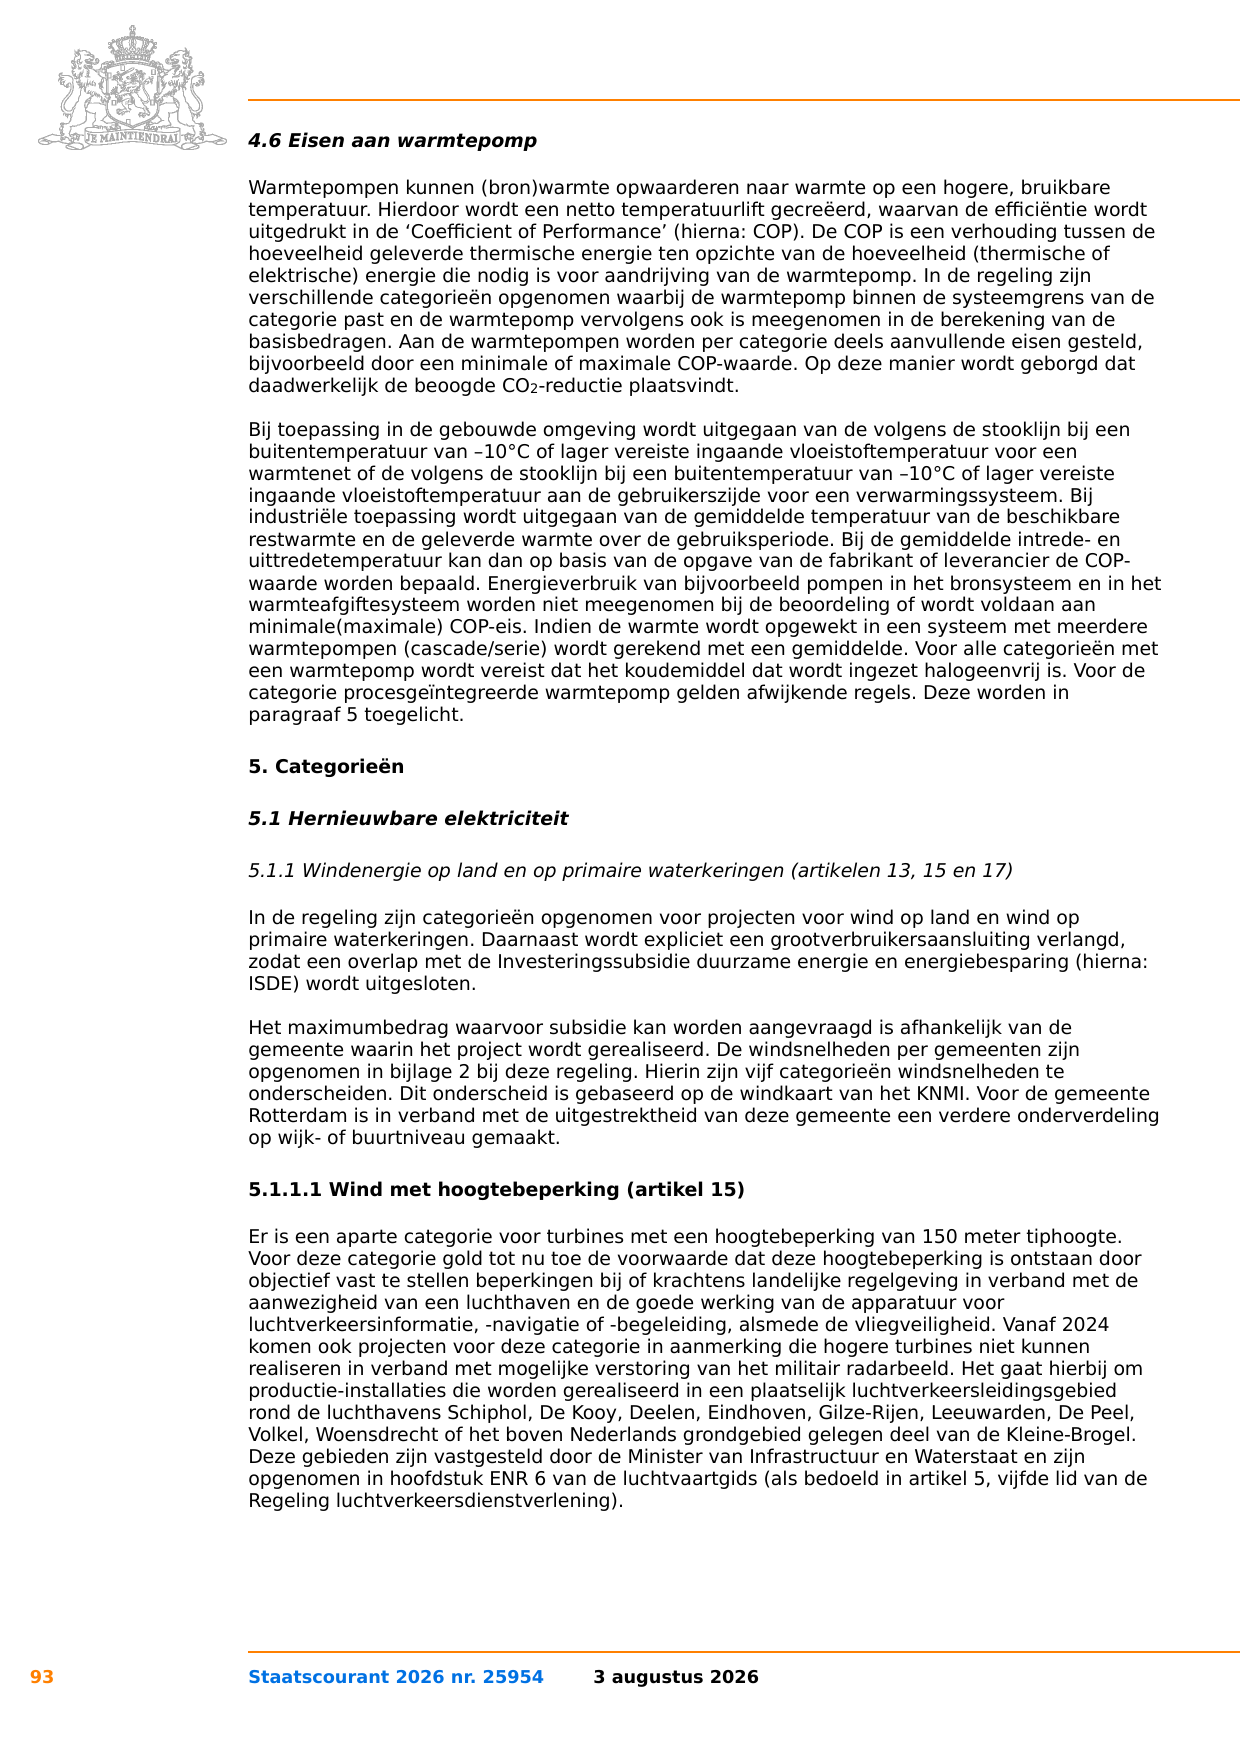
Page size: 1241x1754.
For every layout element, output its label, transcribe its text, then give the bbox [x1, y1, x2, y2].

text Het maximumbedrag waarvoor subsidie kan worden aangevraagd is afhankelijk van de gemeente waarin het project wordt gerealiseerd. De windsnelheden per gemeenten zijn opgenomen in bijlage 2 bij deze regeling. Hierin zijn vijf categorieën windsnelheden te onderscheiden. Dit onderscheid is gebaseerd op de windkaart van het KNMI. Voor de gemeente Rotterdam is in verband met de uitgestrektheid van deze gemeente een verdere onderverdeling op wijk- of buurtniveau gemaakt. [248, 1017, 1163, 1149]
text Er is een aparte categorie voor turbines met een hoogtebeperking van 150 meter tiphoogte. Voor deze categorie gold tot nu toe de voorwaarde dat deze hoogtebeperking is ontstaan door objectief vast te stellen beperkingen bij of krachtens landelijke regelgeving in verband met de aanwezigheid van een luchthaven en de goede werking van de apparatuur voor luchtverkeersinformatie, -navigatie of -begeleiding, alsmede de vliegveiligheid. Vanaf 2024 komen ook projecten voor deze categorie in aanmerking die hogere turbines niet kunnen realiseren in verband met mogelijke verstoring van het militair radarbeeld. Het gaat hierbij om productie-installaties die worden gerealiseerd in een plaatselijk luchtverkeersleidingsgebied rond de luchthavens Schiphol, De Kooy, Deelen, Eindhoven, Gilze-Rijen, Leeuwarden, De Peel, Volkel, Woensdrecht of het boven Nederlands grondgebied gelegen deel van de Kleine-Brogel. Deze gebieden zijn vastgesteld door de Minister van Infrastructuur en Waterstaat en zijn opgenomen in hoofdstuk ENR 6 van de luchtvaartgids (als bedoeld in artikel 5, vijfde lid van de Regeling luchtverkeersdienstverlening). [248, 1226, 1163, 1512]
text Bij toepassing in de gebouwde omgeving wordt uitgegaan van de volgens de stooklijn bij een buitentemperatuur van –10°C of lager vereiste ingaande vloeistoftemperatuur voor een warmtenet of de volgens de stooklijn bij een buitentemperatuur van –10°C of lager vereiste ingaande vloeistoftemperatuur aan de gebruikerszijde voor een verwarmingssysteem. Bij industriële toepassing wordt uitgegaan van de gemiddelde temperatuur van de beschikbare restwarmte en de geleverde warmte over de gebruiksperiode. Bij de gemiddelde intrede- en uittredetemperatuur kan dan op basis van de opgave van de fabrikant of leverancier de COP-waarde worden bepaald. Energieverbruik van bijvoorbeeld pompen in het bronsysteem en in het warmteafgiftesysteem worden niet meegenomen bij de beoordeling of wordt voldaan aan minimale(maximale) COP-eis. Indien de warmte wordt opgewekt in een systeem met meerdere warmtepompen (cascade/serie) wordt gerekend met een gemiddelde. Voor alle categorieën met een warmtepomp wordt vereist dat het koudemiddel dat wordt ingezet halogeenvrij is. Voor de categorie procesgeïntegreerde warmtepomp gelden afwijkende regels. Deze worden in paragraaf 5 toegelicht. [248, 418, 1163, 726]
text In de regeling zijn categorieën opgenomen voor projecten voor wind op land en wind op primaire waterkeringen. Daarnaast wordt expliciet een grootverbruikersaansluiting verlangd, zodat een overlap met de Investeringssubsidie duurzame energie en energiebesparing (hierna: ISDE) wordt uitgesloten. [248, 907, 1163, 995]
subtitle 4.6 Eisen aan warmtepomp [248, 130, 1163, 152]
subtitle 5.1.1 Windenergie op land en op primaire waterkeringen (artikelen 13, 15 en 17) [248, 860, 1163, 882]
subtitle 5.1 Hernieuwbare elektriciteit [248, 808, 1163, 830]
subtitle 5. Categorieën [248, 756, 1163, 778]
subtitle 5.1.1.1 Wind met hoogtebeperking (artikel 15) [248, 1179, 1163, 1201]
picture [38, 25, 227, 150]
text Warmtepompen kunnen (bron)warmte opwaarderen naar warmte op een hogere, bruikbare temperatuur. Hierdoor wordt een netto temperatuurlift gecreëerd, waarvan de efficiëntie wordt uitgedrukt in de ‘Coefficient of Performance’ (hierna: COP). De COP is een verhouding tussen de hoeveelheid geleverde thermische energie ten opzichte van de hoeveelheid (thermische of elektrische) energie die nodig is voor aandrijving van de warmtepomp. In de regeling zijn verschillende categorieën opgenomen waarbij de warmtepomp binnen de systeemgrens van de categorie past en de warmtepomp vervolgens ook is meegenomen in de berekening van de basisbedragen. Aan de warmtepompen worden per categorie deels aanvullende eisen gesteld, bijvoorbeeld door een minimale of maximale COP-waarde. Op deze manier wordt geborgd dat daadwerkelijk de beoogde CO2-reductie plaatsvindt. [248, 177, 1163, 397]
